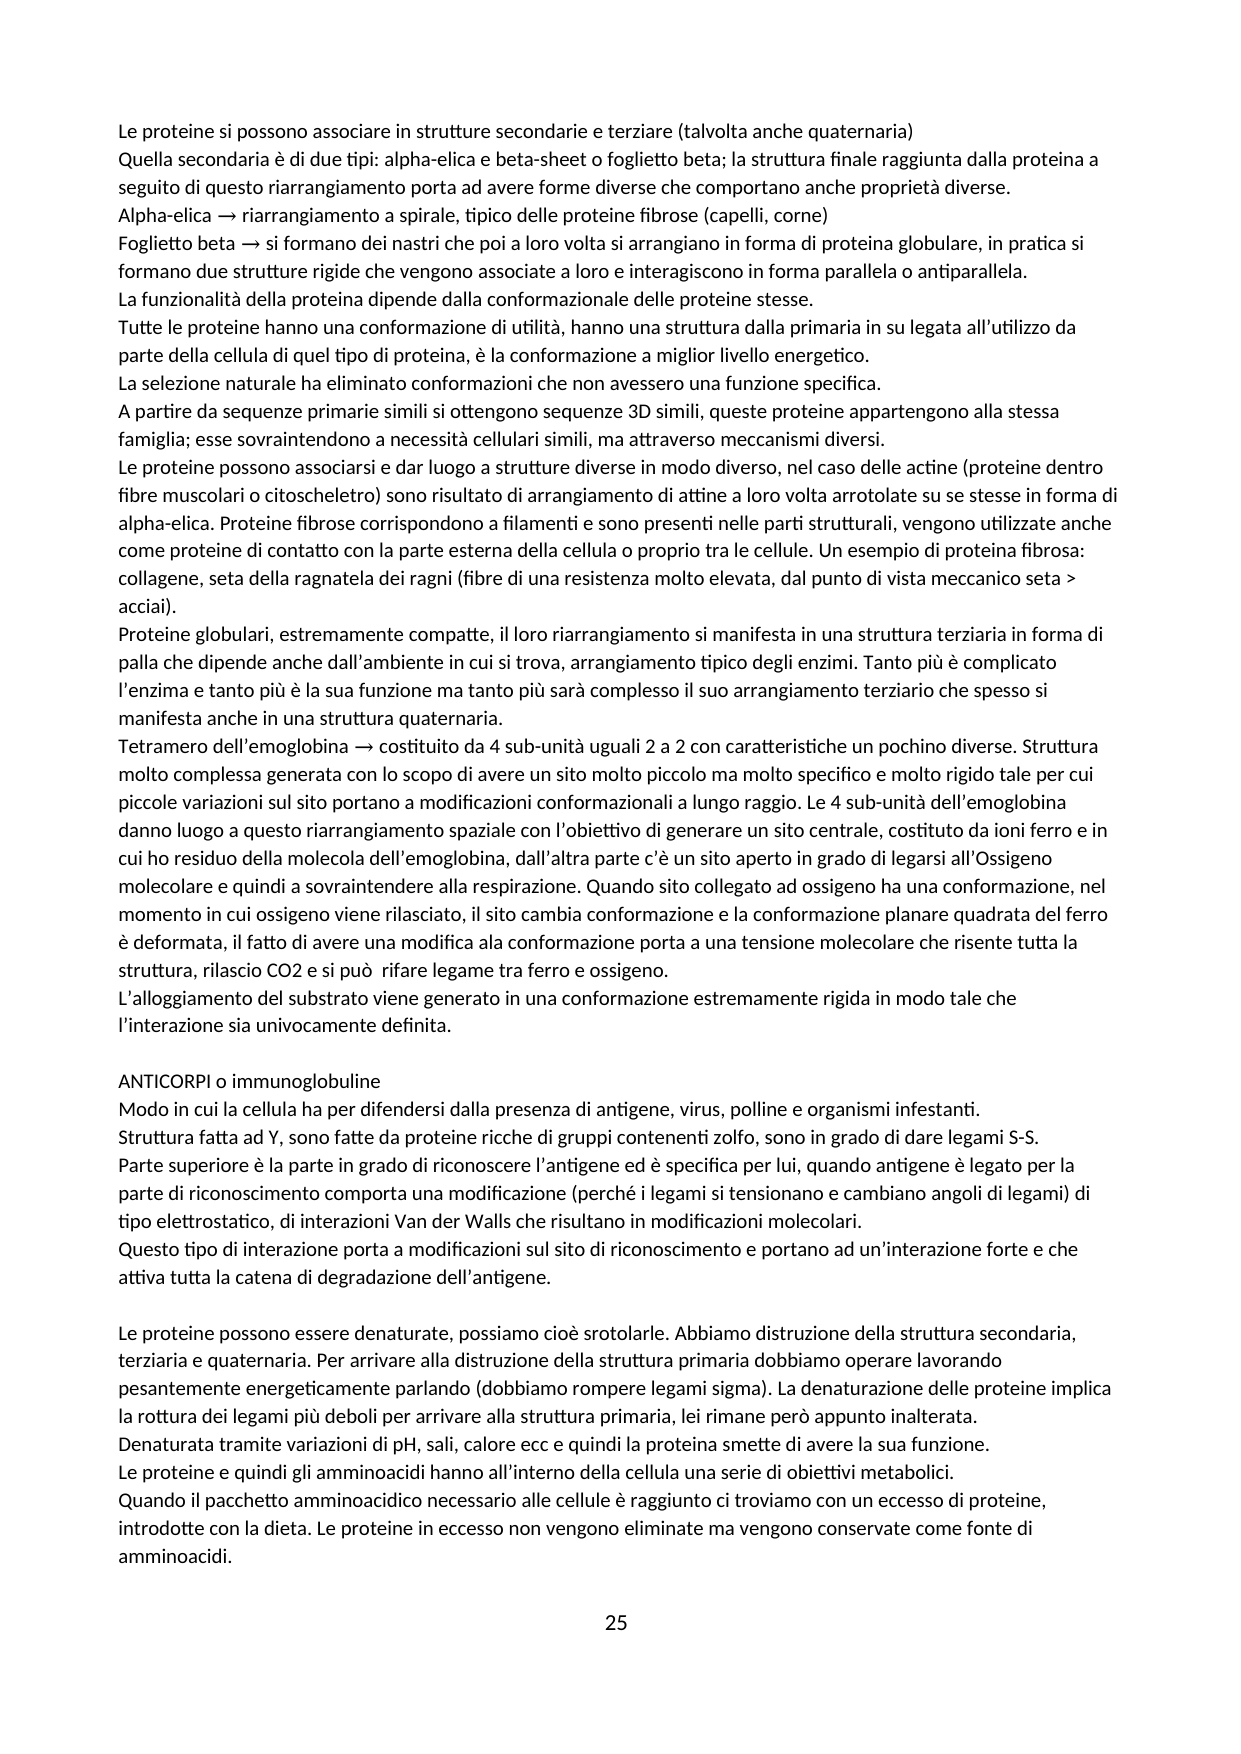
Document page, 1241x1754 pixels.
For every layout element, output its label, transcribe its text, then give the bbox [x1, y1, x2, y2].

text Le proteine si possono associare in strutture secondarie e terziare (talvolta anche quaternaria) Quella secondaria è di due tipi: alpha-elica e beta-sheet o foglietto beta; la struttura finale raggiunta dalla proteina a seguito di questo riarrangiamento porta ad avere forme diverse che comportano anche proprietà diverse. Alpha-elica → riarrangiamento a spirale, tipico delle proteine fibrose (capelli, corne) Foglietto beta → si formano dei nastri che poi a loro volta si arrangiano in forma di proteina globulare, in pratica si formano due strutture rigide che vengono associate a loro e interagiscono in forma parallela o antiparallela. La funzionalità della proteina dipende dalla conformazionale delle proteine stesse. Tutte le proteine hanno una conformazione di utilità, hanno una struttura dalla primaria in su legata all’utilizzo da parte della cellula di quel tipo di proteina, è la conformazione a miglior livello energetico. La selezione naturale ha eliminato conformazioni che non avessero una funzione specifica. A partire da sequenze primarie simili si ottengono sequenze 3D simili, queste proteine appartengono alla stessa famiglia; esse sovraintendono a necessità cellulari simili, ma attraverso meccanismi diversi. Le proteine possono associarsi e dar luogo a strutture diverse in modo diverso, nel caso delle actine (proteine dentro fibre muscolari o citoscheletro) sono risultato di arrangiamento di attine a loro volta arrotolate su se stesse in forma di alpha-elica. Proteine fibrose corrispondono a filamenti e sono presenti nelle parti strutturali, vengono utilizzate anche come proteine di contatto con la parte esterna della cellula o proprio tra le cellule. Un esempio di proteina fibrosa: collagene, seta della ragnatela dei ragni (fibre di una resistenza molto elevata, dal punto di vista meccanico seta > acciai). Proteine globulari, estremamente compatte, il loro riarrangiamento si manifesta in una struttura terziaria in forma di palla che dipende anche dall’ambiente in cui si trova, arrangiamento tipico degli enzimi. Tanto più è complicato l’enzima e tanto più è la sua funzione ma tanto più sarà complesso il suo arrangiamento terziario che spesso si manifesta anche in una struttura quaternaria. Tetramero dell’emoglobina → costituito da 4 sub-unità uguali 2 a 2 con caratteristiche un pochino diverse. Struttura molto complessa generata con lo scopo di avere un sito molto piccolo ma molto specifico e molto rigido tale per cui piccole variazioni sul sito portano a modificazioni conformazionali a lungo raggio. Le 4 sub-unità dell’emoglobina danno luogo a questo riarrangiamento spaziale con l’obiettivo di generare un sito centrale, costituto da ioni ferro e in cui ho residuo della molecola dell’emoglobina, dall’altra parte c’è un sito aperto in grado di legarsi all’Ossigeno molecolare e quindi a sovraintendere alla respirazione. Quando sito collegato ad ossigeno ha una conformazione, nel momento in cui ossigeno viene rilasciato, il sito cambia conformazione e la conformazione planare quadrata del ferro è deformata, il fatto di avere una modifica ala conformazione porta a una tensione molecolare che risente tutta la struttura, rilascio CO2 e si può rifare legame tra ferro e ossigeno. L’alloggiamento del substrato viene generato in una conformazione estremamente rigida in modo tale che l’interazione sia univocamente definita. ANTICORPI o immunoglobuline Modo in cui la cellula ha per difendersi dalla presenza di antigene, virus, polline e organismi infestanti. Struttura fatta ad Y, sono fatte da proteine ricche di gruppi contenenti zolfo, sono in grado di dare legami S-S. Parte superiore è la parte in grado di riconoscere l’antigene ed è specifica per lui, quando antigene è legato per la parte di riconoscimento comporta una modificazione (perché i legami si tensionano e cambiano angoli di legami) di tipo elettrostatico, di interazioni Van der Walls che risultano in modificazioni molecolari. Questo tipo di interazione porta a modificazioni sul sito di riconoscimento e portano ad un’interazione forte e che attiva tutta la catena di degradazione dell’antigene. Le proteine possono essere denaturate, possiamo cioè srotolarle. Abbiamo distruzione della struttura secondaria, terziaria e quaternaria. Per arrivare alla distruzione della struttura primaria dobbiamo operare lavorando pesantemente energeticamente parlando (dobbiamo rompere legami sigma). La denaturazione delle proteine implica la rottura dei legami più deboli per arrivare alla struttura primaria, lei rimane però appunto inalterata. Denaturata tramite variazioni di pH, sali, calore ecc e quindi la proteina smette di avere la sua funzione. Le proteine e quindi gli amminoacidi hanno all’interno della cellula una serie di obiettivi metabolici. Quando il pacchetto amminoacidico necessario alle cellule è raggiunto ci troviamo con un eccesso di proteine, introdotte con la dieta. Le proteine in eccesso non vengono eliminate ma vengono conservate come fonte di amminoacidi. [118, 118, 1122, 1568]
